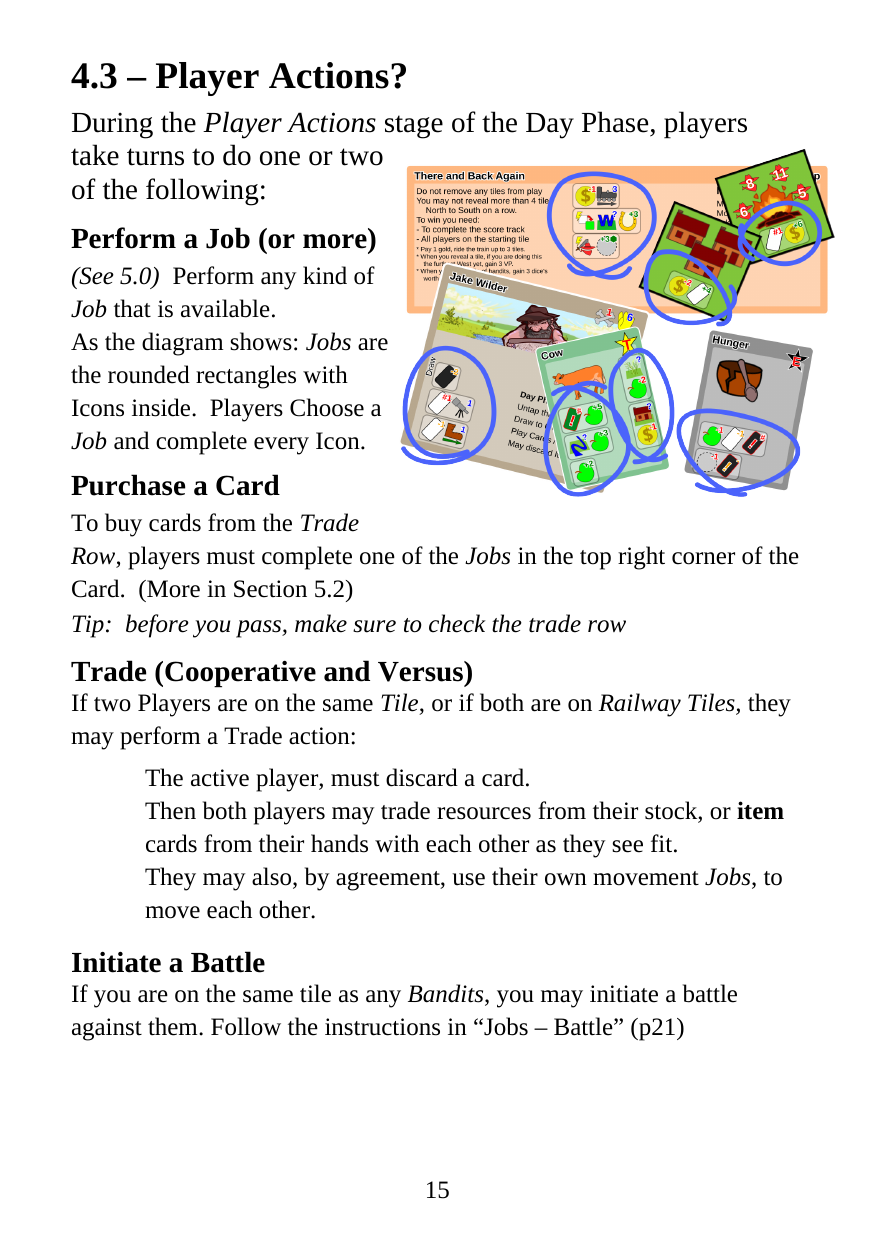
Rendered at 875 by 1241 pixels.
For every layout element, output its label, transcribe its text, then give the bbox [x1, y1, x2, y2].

text (See 5.0) Perform any kind of Job that is available. [71, 261, 396, 323]
text If two Players are on the same Tile, or if both are on Railway Tiles, they may perform a Trade action: [71, 688, 803, 750]
text If you are on the same tile as any Bandits, you may initiate a battle against them. Follow the instructions in “Jobs – Battle” (p21) [71, 979, 803, 1041]
subtitle Initiate a Battle [71, 945, 803, 979]
subtitle 4.3 – Player Actions? [71, 53, 803, 96]
subtitle During the Player Actions stage of the Day Phase, players take turns to do one or two of the following: [71, 105, 803, 206]
subtitle Trade (Cooperative and Versus) [71, 654, 803, 687]
subtitle Perform a Job (or more) [71, 221, 396, 254]
text Tip: before you pass, make sure to check the trade row [71, 609, 803, 638]
subtitle Purchase a Card [71, 468, 396, 501]
text The active player, must discard a card. Then both players may trade resources from their stock, or item cards from their hands with each other as they see fit. They may also, by agreement, use their own movement Jobs, to move each other. [145, 763, 803, 923]
picture [396, 146, 840, 509]
text As the diagram shows: Jobs are the rounded rectangles with Icons inside. Players Choose a Job and complete every Icon. [71, 327, 396, 455]
text To buy cards from the Trade Row, players must complete one of the Jobs in the top right corner of the Card. (More in Section 5.2) [71, 508, 803, 602]
